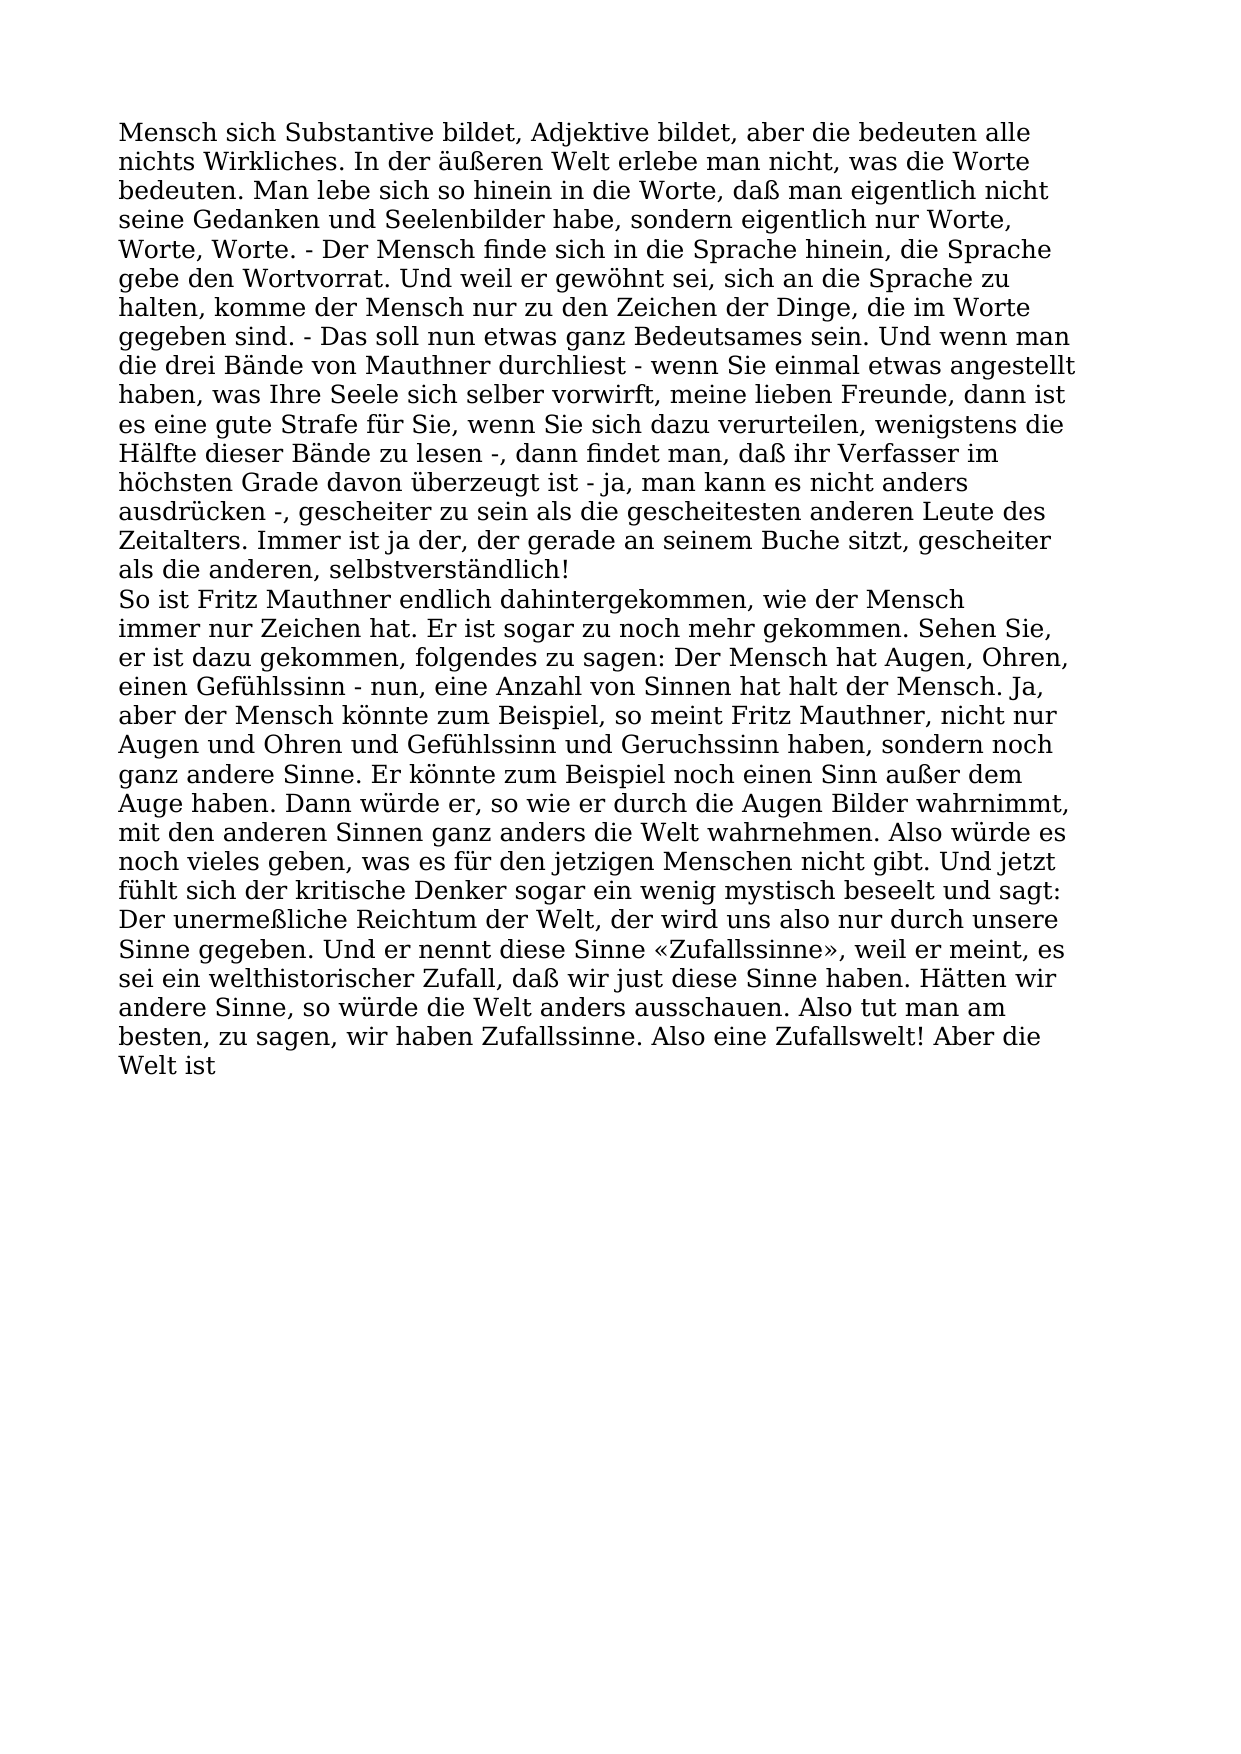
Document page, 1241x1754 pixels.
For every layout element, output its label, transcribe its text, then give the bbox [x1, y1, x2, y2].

text gebe den Wortvorrat. Und weil er gewöhnt sei, sich an die Sprache zu [118, 264, 1122, 293]
text halten, komme der Mensch nur zu den Zeichen der Dinge, die im Worte [118, 293, 1122, 322]
text Mensch sich Substantive bildet, Adjektive bildet, aber die bedeuten alle [118, 118, 1122, 147]
text Auge haben. Dann würde er, so wie er durch die Augen Bilder wahrnimmt, [118, 789, 1122, 818]
text die drei Bände von Mauthner durchliest - wenn Sie einmal etwas angestellt [118, 351, 1122, 381]
text fühlt sich der kritische Denker sogar ein wenig mystisch beseelt und sagt: [118, 876, 1122, 906]
text einen Gefühlssinn - nun, eine Anzahl von Sinnen hat halt der Mensch. Ja, [118, 672, 1122, 701]
text Augen und Ohren und Gefühlssinn und Geruchssinn haben, sondern noch [118, 731, 1122, 760]
text Zeitalters. Immer ist ja der, der gerade an seinem Buche sitzt, gescheiter [118, 526, 1122, 556]
text besten, zu sagen, wir haben Zufallssinne. Also eine Zufallswelt! Aber die [118, 1022, 1122, 1051]
text Welt ist [118, 1051, 1122, 1081]
text gegeben sind. - Das soll nun etwas ganz Bedeutsames sein. Und wenn man [118, 322, 1122, 351]
text noch vieles geben, was es für den jetzigen Menschen nicht gibt. Und jetzt [118, 847, 1122, 876]
text sei ein welthistorischer Zufall, daß wir just diese Sinne haben. Hätten wir [118, 964, 1122, 993]
text So ist Fritz Mauthner endlich dahintergekommen, wie der Mensch [118, 585, 1122, 614]
text höchsten Grade davon überzeugt ist - ja, man kann es nicht anders [118, 468, 1122, 497]
text Worte, Worte. - Der Mensch finde sich in die Sprache hinein, die Sprache [118, 235, 1122, 264]
text ausdrücken -, gescheiter zu sein als die gescheitesten anderen Leute des [118, 497, 1122, 526]
text haben, was Ihre Seele sich selber vorwirft, meine lieben Freunde, dann ist [118, 381, 1122, 410]
text bedeuten. Man lebe sich so hinein in die Worte, daß man eigentlich nicht [118, 176, 1122, 206]
text immer nur Zeichen hat. Er ist sogar zu noch mehr gekommen. Sehen Sie, [118, 614, 1122, 643]
text ganz andere Sinne. Er könnte zum Beispiel noch einen Sinn außer dem [118, 760, 1122, 789]
text Sinne gegeben. Und er nennt diese Sinne «Zufallssinne», weil er meint, es [118, 935, 1122, 964]
text seine Gedanken und Seelenbilder habe, sondern eigentlich nur Worte, [118, 206, 1122, 235]
text andere Sinne, so würde die Welt anders ausschauen. Also tut man am [118, 993, 1122, 1022]
text als die anderen, selbstverständlich! [118, 556, 1122, 585]
text er ist dazu gekommen, folgendes zu sagen: Der Mensch hat Augen, Ohren, [118, 643, 1122, 672]
text Hälfte dieser Bände zu lesen -, dann findet man, daß ihr Verfasser im [118, 439, 1122, 468]
text mit den anderen Sinnen ganz anders die Welt wahrnehmen. Also würde es [118, 818, 1122, 847]
text es eine gute Strafe für Sie, wenn Sie sich dazu verurteilen, wenigstens die [118, 410, 1122, 439]
text Der unermeßliche Reichtum der Welt, der wird uns also nur durch unsere [118, 906, 1122, 935]
text aber der Mensch könnte zum Beispiel, so meint Fritz Mauthner, nicht nur [118, 701, 1122, 731]
text nichts Wirkliches. In der äußeren Welt erlebe man nicht, was die Worte [118, 147, 1122, 176]
